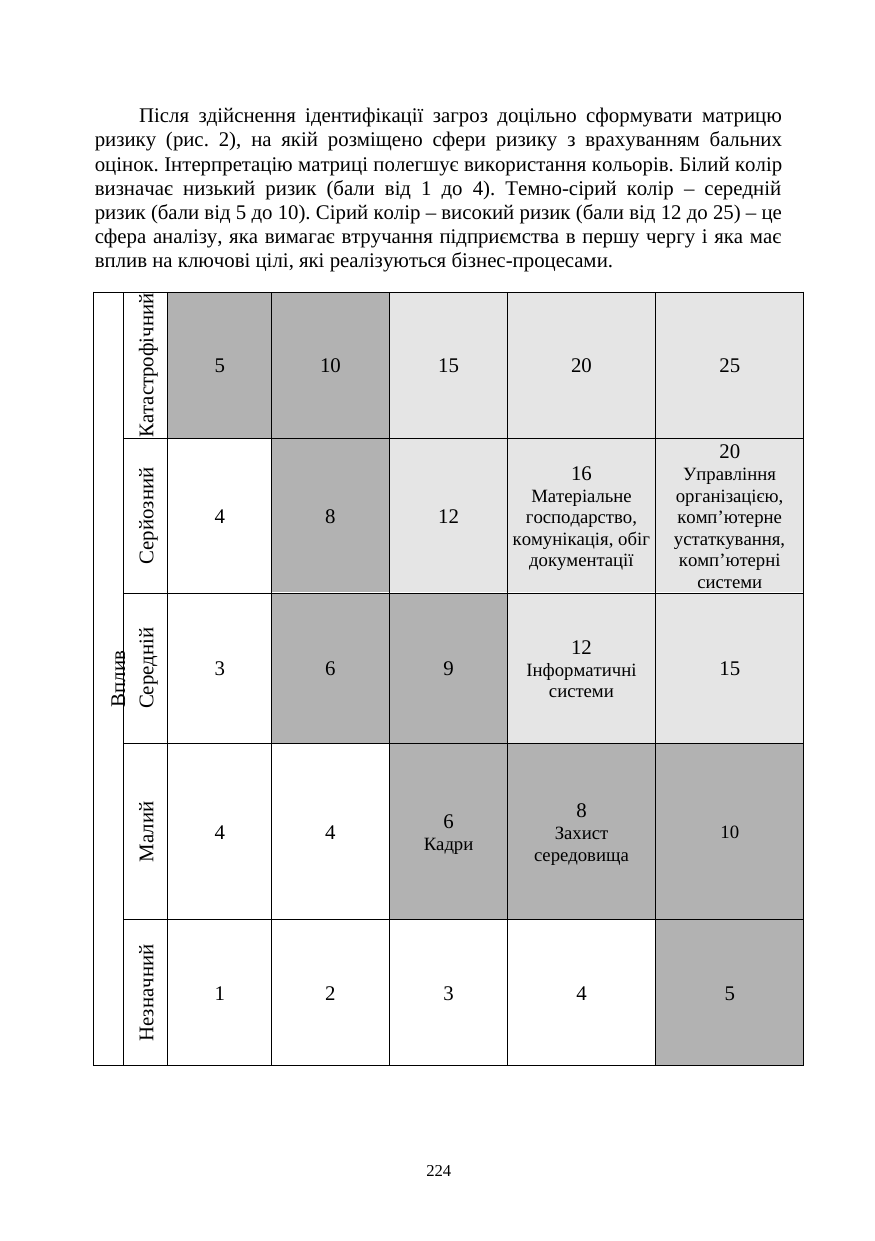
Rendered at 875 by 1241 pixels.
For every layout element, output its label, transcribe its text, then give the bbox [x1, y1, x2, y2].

table_cell 4 [272, 744, 389, 919]
table_cell 4 [168, 439, 271, 592]
text Після здійснення ідентифікації загроз доцільно сформувати матрицю ризику (рис. 2), на якій розміщено сфери ризику з врахуванням бальних оцінок. Інтерпретацію матриці полегшує використання кольорів. Білий колір визначає низький ризик (бали від 1 до 4). Темно-сірий колір – середній ризик (бали від 5 до 10). Сірий колір – високий ризик (бали від 12 до 25) – це сфера аналізу, яка вимагає втручання підприємства в першу чергу і яка має вплив на ключові цілі, які реалізуються бізнес-процесами. [94, 103, 782, 272]
table_cell 12 Інформатичні системи [508, 594, 655, 743]
table_cell Середній [124, 594, 167, 743]
table_cell Малий [124, 744, 167, 919]
table_cell 10 [656, 744, 803, 919]
table_cell 5 [656, 920, 803, 1065]
table_header 10 [272, 293, 389, 438]
table_cell 6 Кадри [390, 744, 507, 919]
table_header 25 [656, 293, 803, 438]
table_cell Серйозний [124, 439, 167, 592]
table_cell 16 Матеріальне господарство, комунікація, обіг документації [508, 439, 655, 592]
table_cell 8 [272, 439, 389, 592]
table_cell 6 [272, 594, 389, 743]
table_cell 2 [272, 920, 389, 1065]
table_cell 12 [390, 439, 507, 592]
table_cell 4 [508, 920, 655, 1065]
table_header 20 [508, 293, 655, 438]
table_cell Незначний [124, 920, 167, 1065]
table_cell 8 Захист середовища [508, 744, 655, 919]
table_cell 3 [390, 920, 507, 1065]
table_cell 20 Управління організацією, комп’ютерне устаткування, комп’ютерні системи [656, 439, 803, 592]
table_cell 4 [168, 744, 271, 919]
table_cell 15 [656, 594, 803, 743]
table_header Катастрофічний [124, 293, 167, 438]
table_header 15 [390, 293, 507, 438]
table_cell 9 [390, 594, 507, 743]
table_cell 3 [168, 594, 271, 743]
table_cell 1 [168, 920, 271, 1065]
table_header 5 [168, 293, 271, 438]
table_header Вплив [94, 293, 123, 1065]
